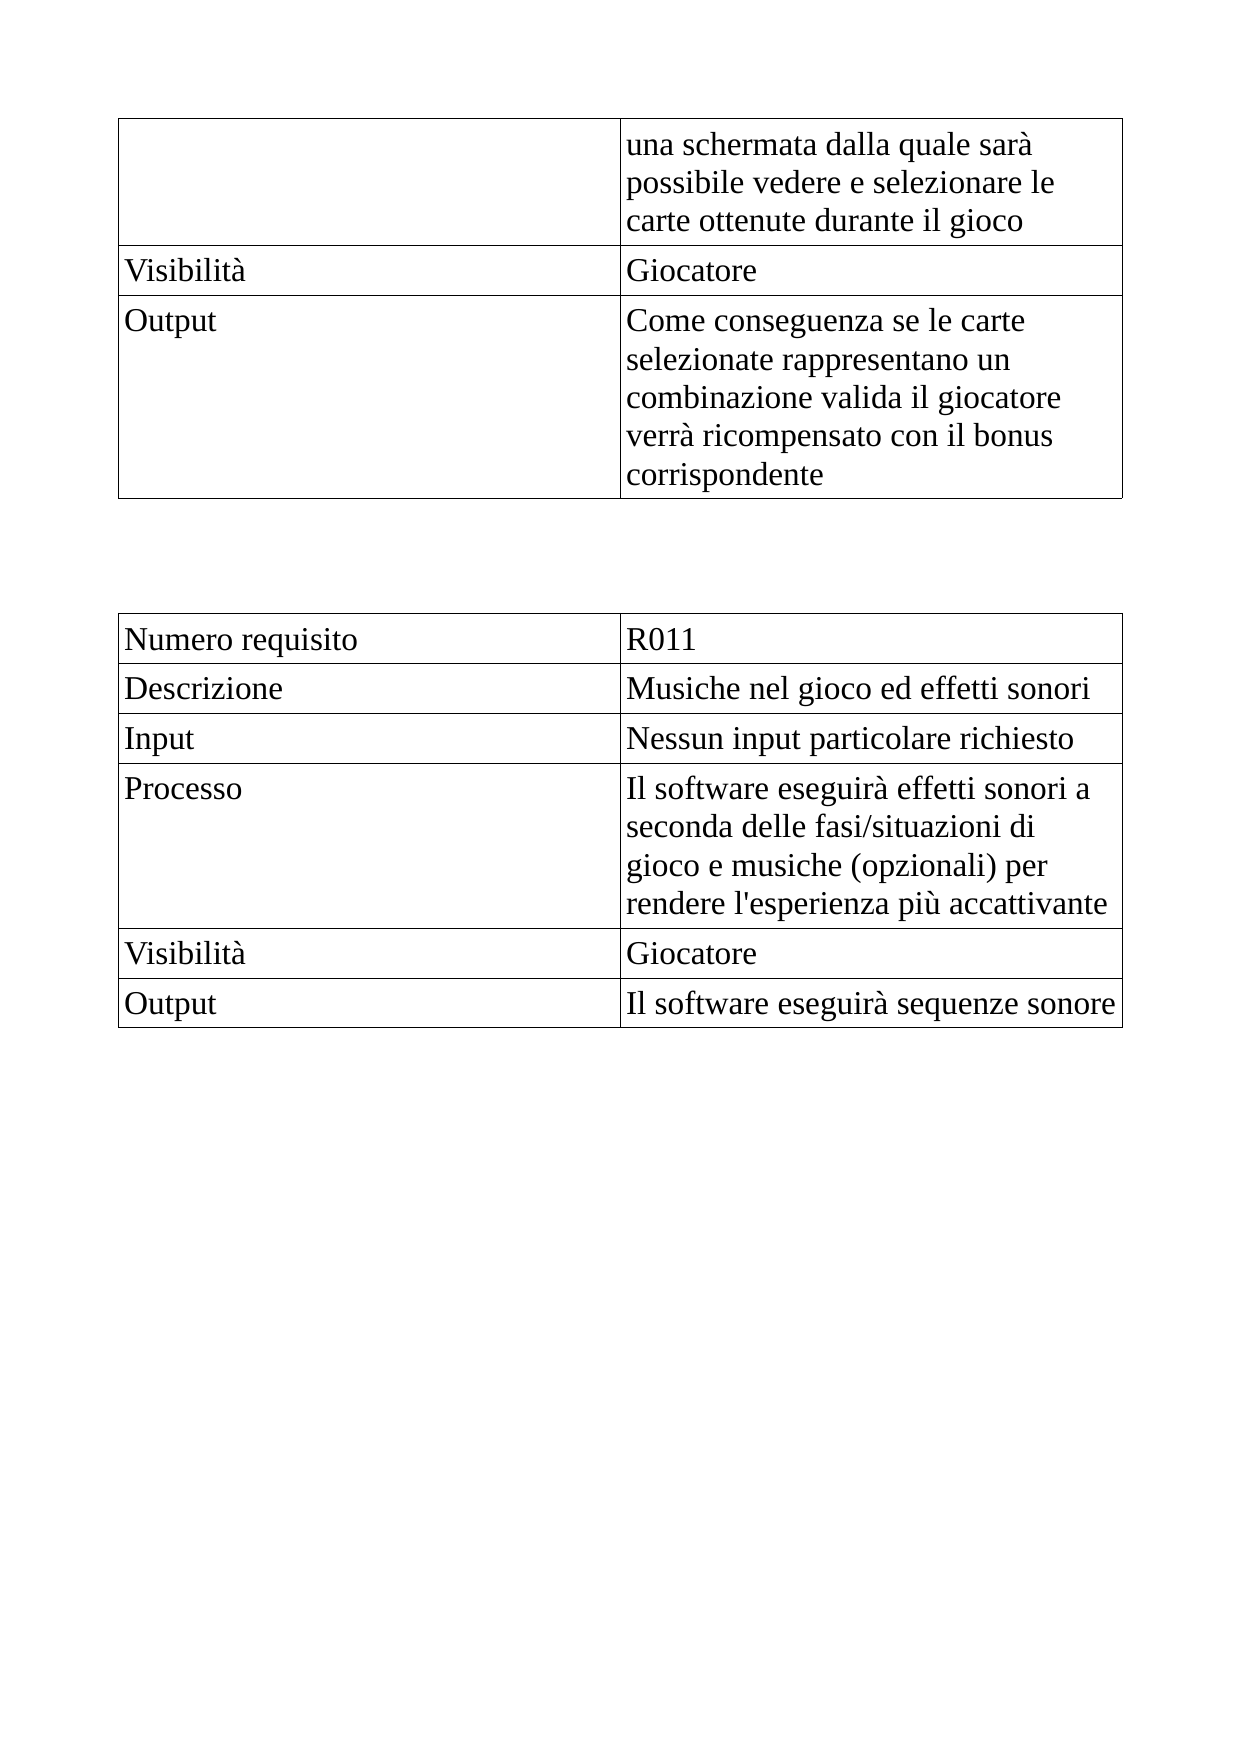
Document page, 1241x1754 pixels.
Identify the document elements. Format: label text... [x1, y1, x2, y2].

table_cell Nessun input particolare richiesto [621, 714, 1122, 763]
table_cell una schermata dalla quale sarà possibile vedere e selezionare le carte ottenute durante il gioco [621, 119, 1122, 245]
table_cell Musiche nel gioco ed effetti sonori [621, 664, 1122, 713]
table_cell Giocatore [621, 246, 1122, 294]
table_cell Come conseguenza se le carte selezionate rappresentano un combinazione valida il giocatore verrà ricompensato con il bonus corrispondente [621, 296, 1122, 498]
table_cell Input [119, 714, 620, 763]
table_header Numero requisito [119, 614, 620, 663]
table_cell Descrizione [119, 664, 620, 713]
table_cell Visibilità [119, 929, 620, 977]
table_cell Processo [119, 764, 620, 927]
table_cell Output [119, 296, 620, 498]
table_cell [119, 119, 620, 245]
table_cell Giocatore [621, 929, 1122, 977]
table_cell Il software eseguirà effetti sonori a seconda delle fasi/situazioni di gioco e musiche (opzionali) per rendere l'esperienza più accattivante [621, 764, 1122, 927]
table_header R011 [621, 614, 1122, 663]
table_cell Il software eseguirà sequenze sonore [621, 979, 1122, 1027]
table_cell Visibilità [119, 246, 620, 294]
table_cell Output [119, 979, 620, 1027]
